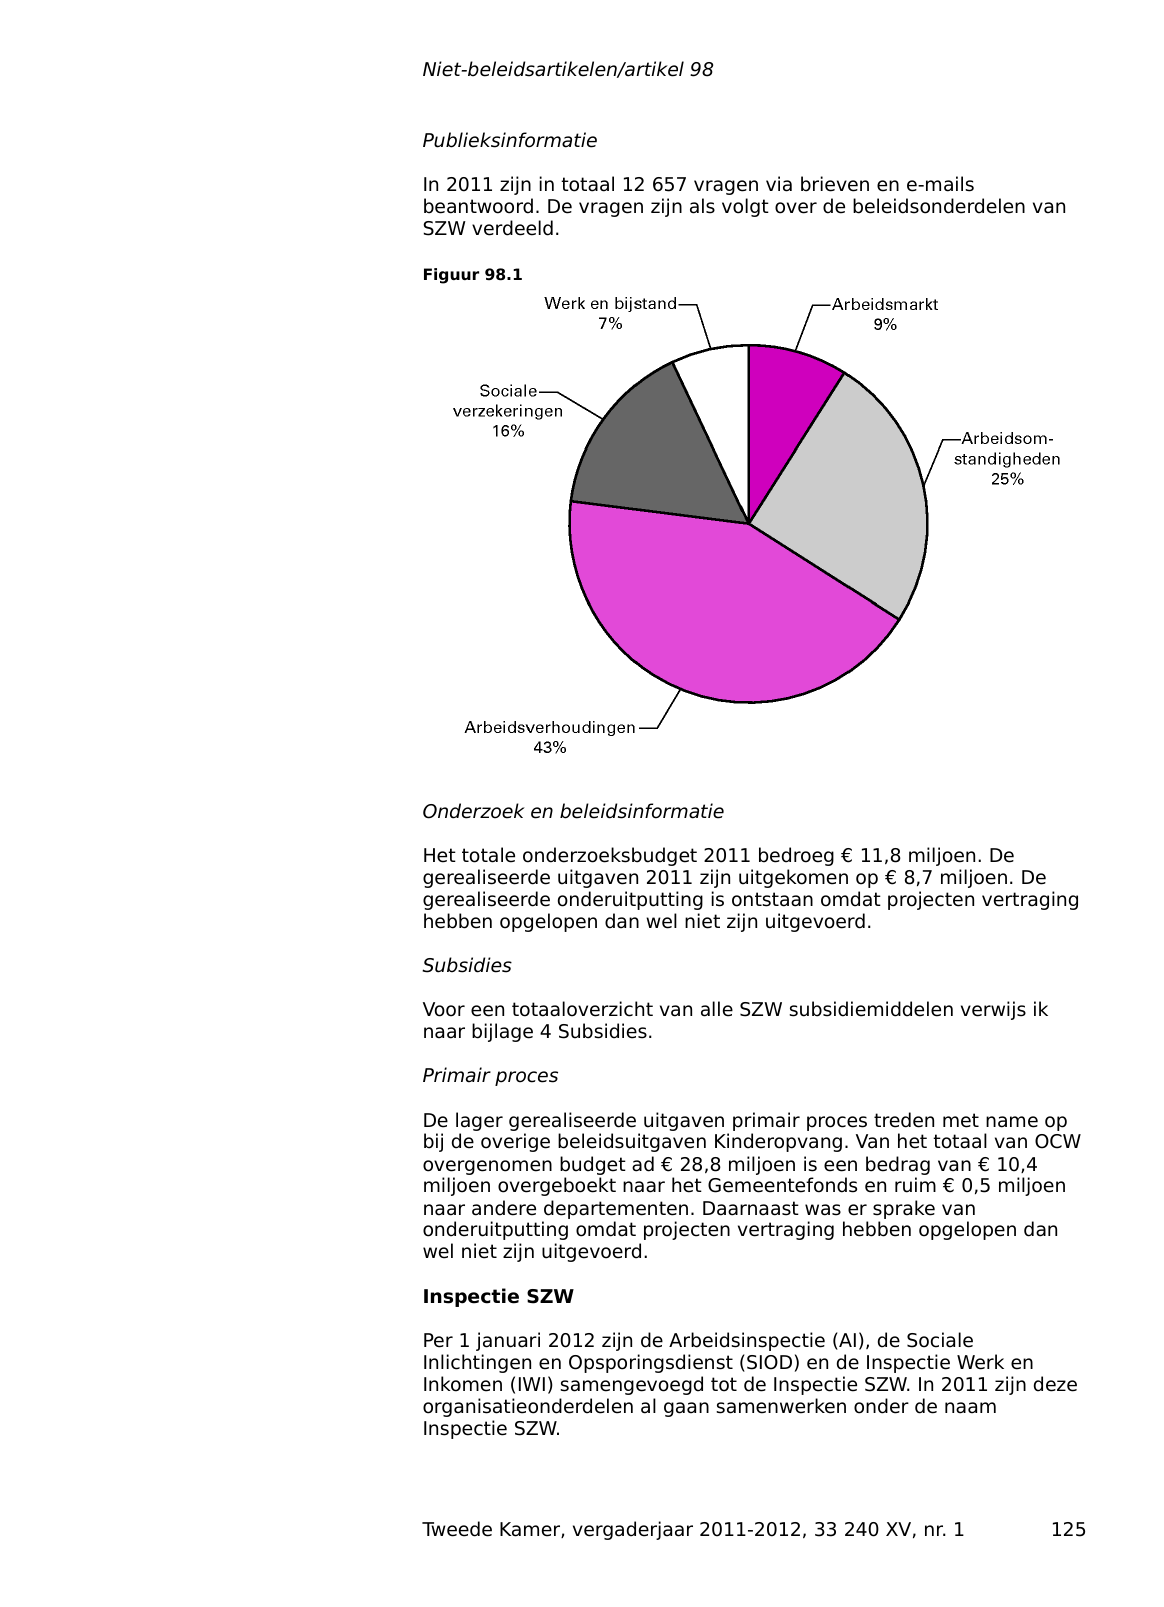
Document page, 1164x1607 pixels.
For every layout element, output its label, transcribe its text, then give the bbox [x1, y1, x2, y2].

subtitle Subsidies [422, 955, 1087, 977]
text Voor een totaaloverzicht van alle SZW subsidiemiddelen verwijs ik naar bijlage 4 Subsidies. [422, 999, 1087, 1043]
subtitle Primair proces [422, 1065, 1087, 1087]
text Het totale onderzoeksbudget 2011 bedroeg € 11,8 miljoen. De gerealiseerde uitgaven 2011 zijn uitgekomen op € 8,7 miljoen. De gerealiseerde onderuitputting is ontstaan omdat projecten vertraging hebben opgelopen dan wel niet zijn uitgevoerd. [422, 845, 1087, 933]
subtitle Inspectie SZW [422, 1286, 1087, 1307]
subtitle Publieksinformatie [422, 130, 1087, 152]
text Per 1 januari 2012 zijn de Arbeidsinspectie (AI), de Sociale Inlichtingen en Opsporingsdienst (SIOD) en de Inspectie Werk en Inkomen (IWI) samengevoegd tot de Inspectie SZW. In 2011 zijn deze organisatieonderdelen al gaan samenwerken onder de naam Inspectie SZW. [422, 1330, 1087, 1439]
text In 2011 zijn in totaal 12 657 vragen via brieven en e-mails beantwoord. De vragen zijn als volgt over de beleidsonderdelen van SZW verdeeld. [422, 174, 1087, 240]
text De lager gerealiseerde uitgaven primair proces treden met name op bij de overige beleidsuitgaven Kinderopvang. Van het totaal van OCW overgenomen budget ad € 28,8 miljoen is een bedrag van € 10,4 miljoen overgeboekt naar het Gemeentefonds en ruim € 0,5 miljoen naar andere departementen. Daarnaast was er sprake van onderuitputting omdat projecten vertraging hebben opgelopen dan wel niet zijn uitgevoerd. [422, 1109, 1087, 1263]
text Figuur 98.1 [422, 266, 1060, 284]
subtitle Onderzoek en beleidsinformatie [422, 801, 1087, 823]
picture [422, 296, 1060, 757]
